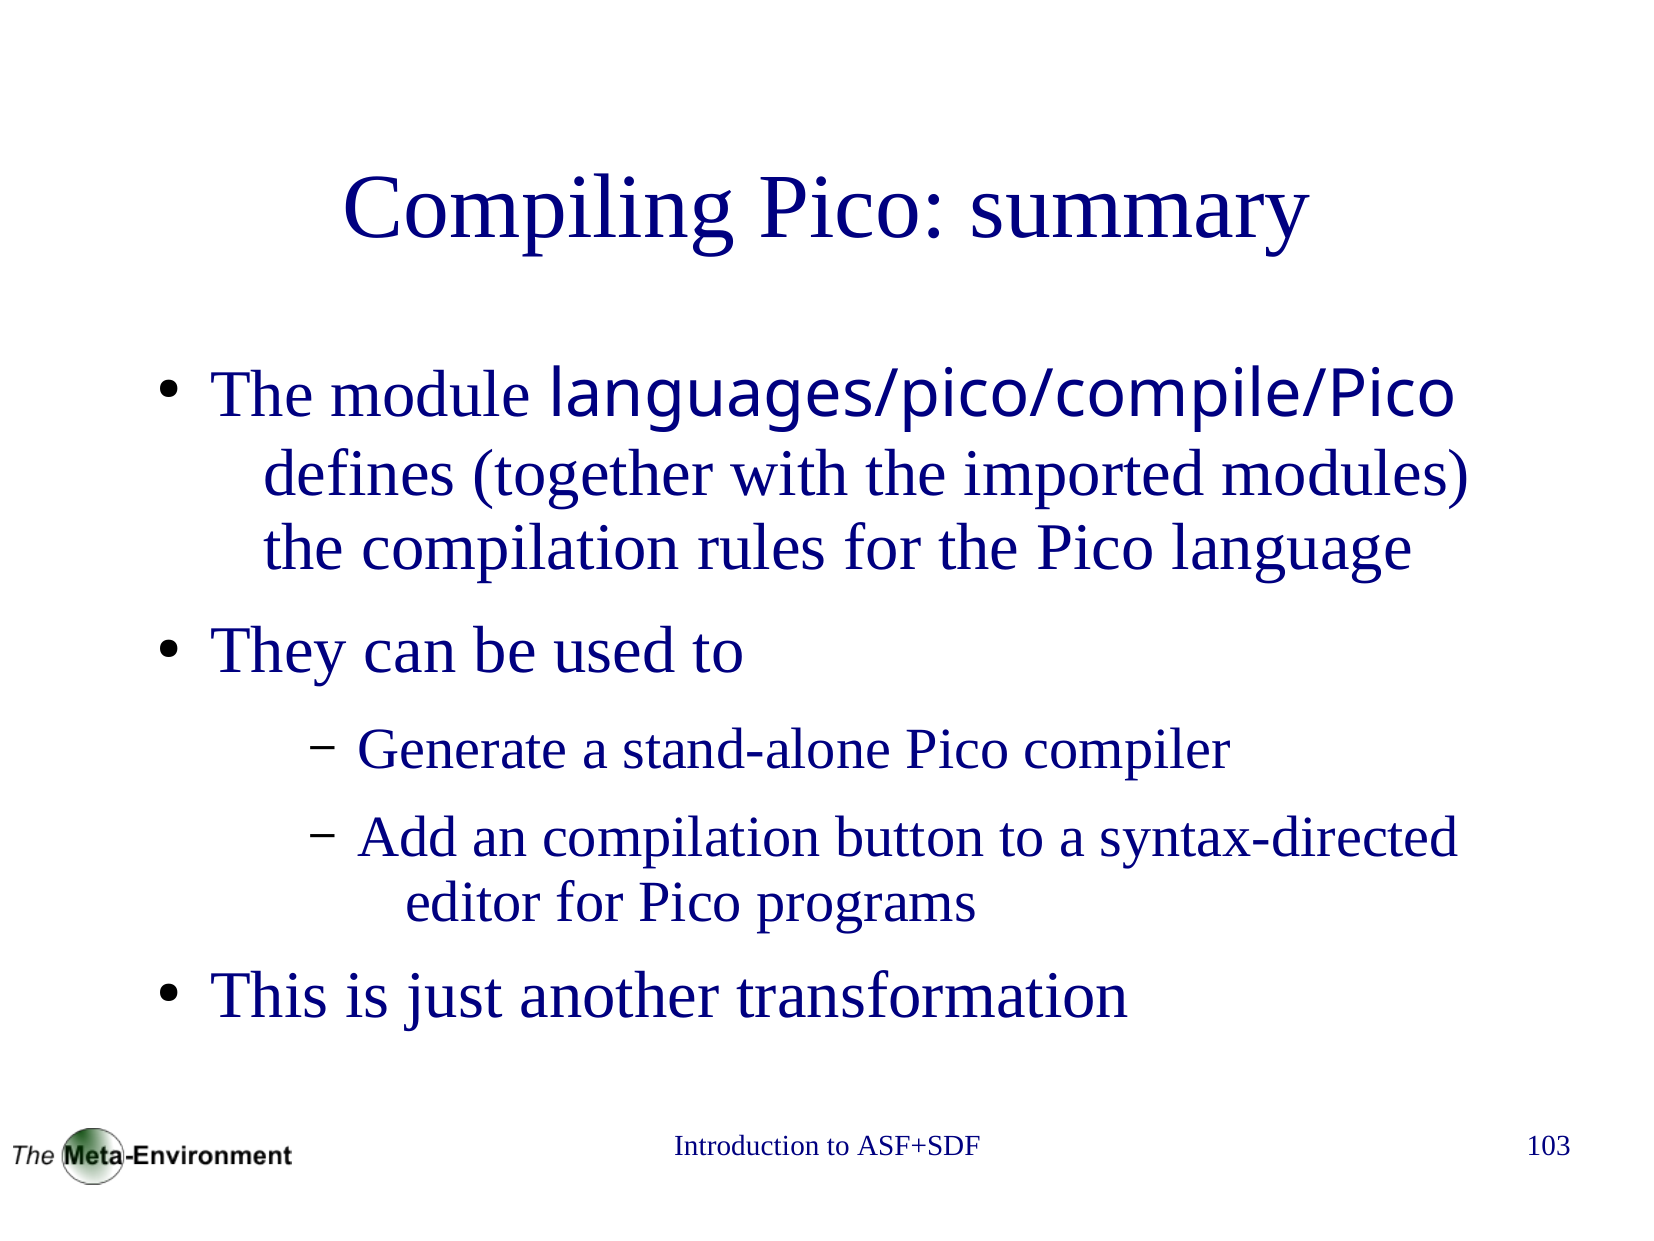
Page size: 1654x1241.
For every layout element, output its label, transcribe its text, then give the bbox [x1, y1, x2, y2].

title Compiling Pico: summary [121, 102, 1534, 311]
list The module languages/pico/compile/Pico defines (together with the imported modules) the compilation rules for the Pico language They can be used to Generate a stand-alone Pico compiler Add an compilation button to a syntax-directed editor for Pico programs This is just another transformation [121, 344, 1534, 1127]
picture [13, 1128, 292, 1185]
